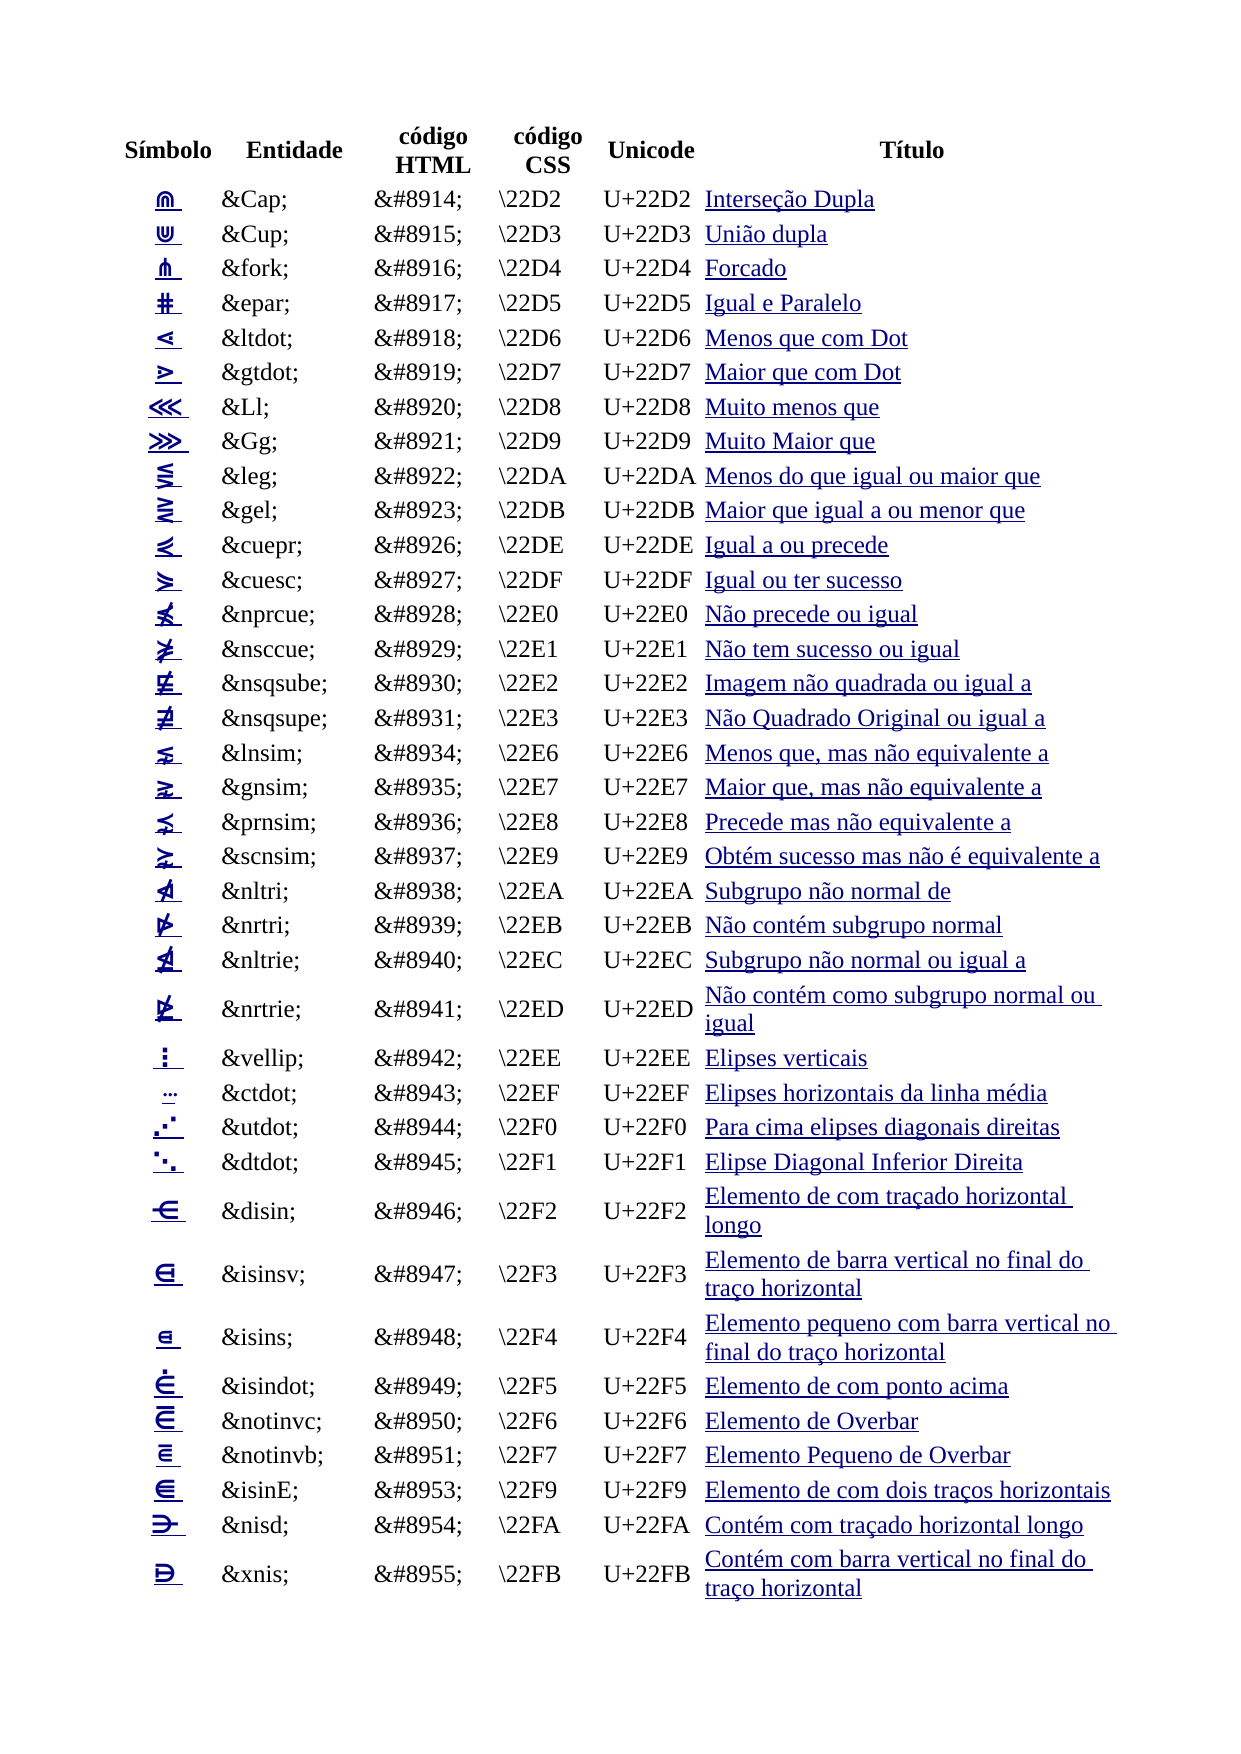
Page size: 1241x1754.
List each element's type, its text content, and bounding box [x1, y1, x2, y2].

table_cell &nprcue; [218, 596, 371, 631]
table_cell &utdot; [218, 1109, 371, 1144]
table_cell \22F7 [496, 1438, 600, 1472]
table_cell &#8920; [371, 389, 496, 423]
table_cell &#8955; [371, 1541, 496, 1605]
table_cell U+22EE [600, 1040, 702, 1075]
table_cell &#8936; [371, 804, 496, 838]
table_cell ⋖ [118, 320, 218, 354]
table_cell Maior que igual a ou menor que [702, 493, 1122, 527]
table_cell &nsqsupe; [218, 700, 371, 735]
table_cell ⋮ [118, 1040, 218, 1075]
table_cell Elemento de barra vertical no final do traço horizontal [702, 1242, 1122, 1305]
table_cell Elemento Pequeno de Overbar [702, 1438, 1122, 1472]
table_cell Não tem sucesso ou igual [702, 631, 1122, 666]
table_cell &lnsim; [218, 735, 371, 769]
table_cell &isins; [218, 1305, 371, 1368]
table_cell \22F1 [496, 1144, 600, 1178]
table_cell &#8950; [371, 1403, 496, 1438]
table_cell Imagem não quadrada ou igual a [702, 666, 1122, 700]
table_cell Elipses verticais [702, 1040, 1122, 1075]
table_header código CSS [496, 118, 600, 181]
table_cell \22E6 [496, 735, 600, 769]
table_cell \22E8 [496, 804, 600, 838]
table_cell ⋷ [118, 1438, 218, 1472]
table_cell Menos que com Dot [702, 320, 1122, 354]
table_cell &#8943; [371, 1075, 496, 1109]
table_cell U+22D2 [600, 181, 702, 216]
table_cell &Gg; [218, 424, 371, 458]
table_cell U+22EF [600, 1075, 702, 1109]
table_cell \22F2 [496, 1179, 600, 1242]
table_cell ⋦ [118, 735, 218, 769]
table_cell \22F4 [496, 1305, 600, 1368]
table_cell \22E1 [496, 631, 600, 666]
table_cell \22D2 [496, 181, 600, 216]
table_cell ⋱ [118, 1144, 218, 1178]
table_cell \22EC [496, 942, 600, 977]
table_header código HTML [371, 118, 496, 181]
table_cell ⋶ [118, 1403, 218, 1438]
table_cell ⋕ [118, 285, 218, 320]
table_cell Muito menos que [702, 389, 1122, 423]
table_cell &nltrie; [218, 942, 371, 977]
table_cell &#8922; [371, 458, 496, 493]
table_cell Não precede ou igual [702, 596, 1122, 631]
table_cell U+22DF [600, 562, 702, 596]
table_cell &Cap; [218, 181, 371, 216]
table_cell U+22E1 [600, 631, 702, 666]
table_cell ⋛ [118, 493, 218, 527]
table_cell &cuesc; [218, 562, 371, 596]
table_cell &prnsim; [218, 804, 371, 838]
table_cell União dupla [702, 216, 1122, 251]
table_cell ⋡ [118, 631, 218, 666]
table_cell \22D8 [496, 389, 600, 423]
table_cell U+22D3 [600, 216, 702, 251]
table_cell U+22DA [600, 458, 702, 493]
table_cell &Ll; [218, 389, 371, 423]
table_cell ⋚ [118, 458, 218, 493]
table_cell Igual e Paralelo [702, 285, 1122, 320]
table_cell Elipses horizontais da linha média [702, 1075, 1122, 1109]
table_cell \22F9 [496, 1472, 600, 1507]
table_cell Elemento de com traçado horizontal longo [702, 1179, 1122, 1242]
table_cell U+22E9 [600, 839, 702, 873]
table_cell Forcado [702, 251, 1122, 285]
table_cell &#8928; [371, 596, 496, 631]
table_cell &disin; [218, 1179, 371, 1242]
table_cell &#8940; [371, 942, 496, 977]
table_cell ⋴ [118, 1305, 218, 1368]
table_cell U+22F3 [600, 1242, 702, 1305]
table_cell \22EA [496, 873, 600, 908]
table_cell &#8935; [371, 769, 496, 804]
table_cell U+22E0 [600, 596, 702, 631]
table_cell &xnis; [218, 1541, 371, 1605]
table_cell ⋺ [118, 1507, 218, 1541]
table_cell &nltri; [218, 873, 371, 908]
table_cell \22DB [496, 493, 600, 527]
table_cell &vellip; [218, 1040, 371, 1075]
table_cell &#8929; [371, 631, 496, 666]
table_cell &#8948; [371, 1305, 496, 1368]
table_cell ⋒ [118, 181, 218, 216]
table_cell U+22F7 [600, 1438, 702, 1472]
table_header Título [702, 118, 1122, 181]
table_cell &#8951; [371, 1438, 496, 1472]
table_cell Precede mas não equivalente a [702, 804, 1122, 838]
table_cell ⋻ [118, 1541, 218, 1605]
table_cell ⋙ [118, 424, 218, 458]
table_cell &#8953; [371, 1472, 496, 1507]
table_cell Subgrupo não normal ou igual a [702, 942, 1122, 977]
table_cell ⋣ [118, 700, 218, 735]
table_cell U+22D8 [600, 389, 702, 423]
table_cell \22EE [496, 1040, 600, 1075]
table_cell \22D5 [496, 285, 600, 320]
table_cell Elemento de com dois traços horizontais [702, 1472, 1122, 1507]
table_cell &#8926; [371, 527, 496, 562]
table_cell &#8947; [371, 1242, 496, 1305]
table_cell ⋠ [118, 596, 218, 631]
table_cell Elipse Diagonal Inferior Direita [702, 1144, 1122, 1178]
table_cell U+22ED [600, 977, 702, 1040]
table_cell Igual ou ter sucesso [702, 562, 1122, 596]
table_cell &#8938; [371, 873, 496, 908]
table_cell Não contém subgrupo normal [702, 908, 1122, 942]
table_cell &cuepr; [218, 527, 371, 562]
table_cell ⋫ [118, 908, 218, 942]
table_cell \22E0 [496, 596, 600, 631]
table_cell &gtdot; [218, 354, 371, 389]
table_cell Obtém sucesso mas não é equivalente a [702, 839, 1122, 873]
table_cell &isindot; [218, 1369, 371, 1403]
table_cell U+22EC [600, 942, 702, 977]
table_cell U+22FA [600, 1507, 702, 1541]
table_cell Não contém como subgrupo normal ou igual [702, 977, 1122, 1040]
table_cell \22DE [496, 527, 600, 562]
table_cell ⋳ [118, 1242, 218, 1305]
table_cell U+22F5 [600, 1369, 702, 1403]
table_cell ⋰ [118, 1109, 218, 1144]
table_cell &#8937; [371, 839, 496, 873]
table_cell ⋨ [118, 804, 218, 838]
table_cell ⋗ [118, 354, 218, 389]
table_cell ⋯ [118, 1075, 218, 1109]
table_cell &isinE; [218, 1472, 371, 1507]
table_cell U+22E6 [600, 735, 702, 769]
table_cell &nsqsube; [218, 666, 371, 700]
table_cell &#8917; [371, 285, 496, 320]
table_cell Elemento pequeno com barra vertical no final do traço horizontal [702, 1305, 1122, 1368]
table_cell ⋢ [118, 666, 218, 700]
table_cell U+22FB [600, 1541, 702, 1605]
table_cell &#8945; [371, 1144, 496, 1178]
table_cell &#8918; [371, 320, 496, 354]
table_cell U+22D6 [600, 320, 702, 354]
table_cell &dtdot; [218, 1144, 371, 1178]
table_cell \22ED [496, 977, 600, 1040]
table_cell &gel; [218, 493, 371, 527]
table_cell Menos que, mas não equivalente a [702, 735, 1122, 769]
table_cell &isinsv; [218, 1242, 371, 1305]
table_cell ⋹ [118, 1472, 218, 1507]
table_cell U+22E2 [600, 666, 702, 700]
table_cell &#8939; [371, 908, 496, 942]
table_cell &ltdot; [218, 320, 371, 354]
table_cell &#8954; [371, 1507, 496, 1541]
table_cell U+22DE [600, 527, 702, 562]
table_cell Contém com barra vertical no final do traço horizontal [702, 1541, 1122, 1605]
table_cell &notinvb; [218, 1438, 371, 1472]
table_cell &leg; [218, 458, 371, 493]
table_cell U+22D5 [600, 285, 702, 320]
table_cell U+22E7 [600, 769, 702, 804]
table_cell &nrtrie; [218, 977, 371, 1040]
table_cell U+22E8 [600, 804, 702, 838]
table_cell Menos do que igual ou maior que [702, 458, 1122, 493]
table_cell &#8919; [371, 354, 496, 389]
table_cell \22DA [496, 458, 600, 493]
table_cell Subgrupo não normal de [702, 873, 1122, 908]
table_cell &#8921; [371, 424, 496, 458]
table_cell &fork; [218, 251, 371, 285]
table_cell Elemento de com ponto acima [702, 1369, 1122, 1403]
table_cell \22EB [496, 908, 600, 942]
table_cell &#8944; [371, 1109, 496, 1144]
table_cell &notinvc; [218, 1403, 371, 1438]
table_cell &Cup; [218, 216, 371, 251]
table_cell U+22F9 [600, 1472, 702, 1507]
table_cell \22F3 [496, 1242, 600, 1305]
table_cell U+22DB [600, 493, 702, 527]
table_cell \22D3 [496, 216, 600, 251]
table_cell \22EF [496, 1075, 600, 1109]
table_cell U+22F4 [600, 1305, 702, 1368]
table_cell \22FB [496, 1541, 600, 1605]
table_cell U+22F1 [600, 1144, 702, 1178]
table_cell &#8949; [371, 1369, 496, 1403]
table_cell ⋪ [118, 873, 218, 908]
table_cell &nrtri; [218, 908, 371, 942]
table_cell Maior que com Dot [702, 354, 1122, 389]
table_cell ⋞ [118, 527, 218, 562]
table_cell ⋧ [118, 769, 218, 804]
table_cell &#8927; [371, 562, 496, 596]
table_cell &ctdot; [218, 1075, 371, 1109]
table_cell \22DF [496, 562, 600, 596]
table_cell &#8931; [371, 700, 496, 735]
table_cell ⋔ [118, 251, 218, 285]
table_cell \22D9 [496, 424, 600, 458]
table_cell \22E7 [496, 769, 600, 804]
table_cell \22FA [496, 1507, 600, 1541]
table_cell ⋩ [118, 839, 218, 873]
table_cell U+22D4 [600, 251, 702, 285]
table_cell U+22F6 [600, 1403, 702, 1438]
table_cell \22F6 [496, 1403, 600, 1438]
table_cell &#8916; [371, 251, 496, 285]
table_header Símbolo [118, 118, 218, 181]
table_cell &#8923; [371, 493, 496, 527]
table_cell &nisd; [218, 1507, 371, 1541]
table_cell ⋭ [118, 977, 218, 1040]
table_cell &#8914; [371, 181, 496, 216]
table_cell U+22F2 [600, 1179, 702, 1242]
table_cell &#8946; [371, 1179, 496, 1242]
table_cell ⋵ [118, 1369, 218, 1403]
table_cell \22E2 [496, 666, 600, 700]
table_cell \22D4 [496, 251, 600, 285]
table_header Unicode [600, 118, 702, 181]
table_cell Elemento de Overbar [702, 1403, 1122, 1438]
table_cell U+22EA [600, 873, 702, 908]
table_cell &#8930; [371, 666, 496, 700]
table_cell Não Quadrado Original ou igual a [702, 700, 1122, 735]
table_cell \22E3 [496, 700, 600, 735]
table_cell U+22EB [600, 908, 702, 942]
table_cell ⋲ [118, 1179, 218, 1242]
table_cell ⋬ [118, 942, 218, 977]
table_cell ⋟ [118, 562, 218, 596]
table_cell Contém com traçado horizontal longo [702, 1507, 1122, 1541]
table_cell ⋘ [118, 389, 218, 423]
table_cell Muito Maior que [702, 424, 1122, 458]
table_cell &#8942; [371, 1040, 496, 1075]
table_cell \22E9 [496, 839, 600, 873]
table_cell U+22F0 [600, 1109, 702, 1144]
table_cell &#8934; [371, 735, 496, 769]
table_cell Igual a ou precede [702, 527, 1122, 562]
table_cell &nsccue; [218, 631, 371, 666]
table_cell \22D6 [496, 320, 600, 354]
table_cell &scnsim; [218, 839, 371, 873]
table_cell U+22D7 [600, 354, 702, 389]
table_cell \22F5 [496, 1369, 600, 1403]
table_cell &gnsim; [218, 769, 371, 804]
table_cell U+22D9 [600, 424, 702, 458]
table_cell &#8915; [371, 216, 496, 251]
table_cell &epar; [218, 285, 371, 320]
table_header Entidade [218, 118, 371, 181]
table_cell Maior que, mas não equivalente a [702, 769, 1122, 804]
table_cell \22D7 [496, 354, 600, 389]
table_cell Interseção Dupla [702, 181, 1122, 216]
table_cell &#8941; [371, 977, 496, 1040]
table_cell \22F0 [496, 1109, 600, 1144]
table_cell U+22E3 [600, 700, 702, 735]
table_cell ⋓ [118, 216, 218, 251]
table_cell Para cima elipses diagonais direitas [702, 1109, 1122, 1144]
